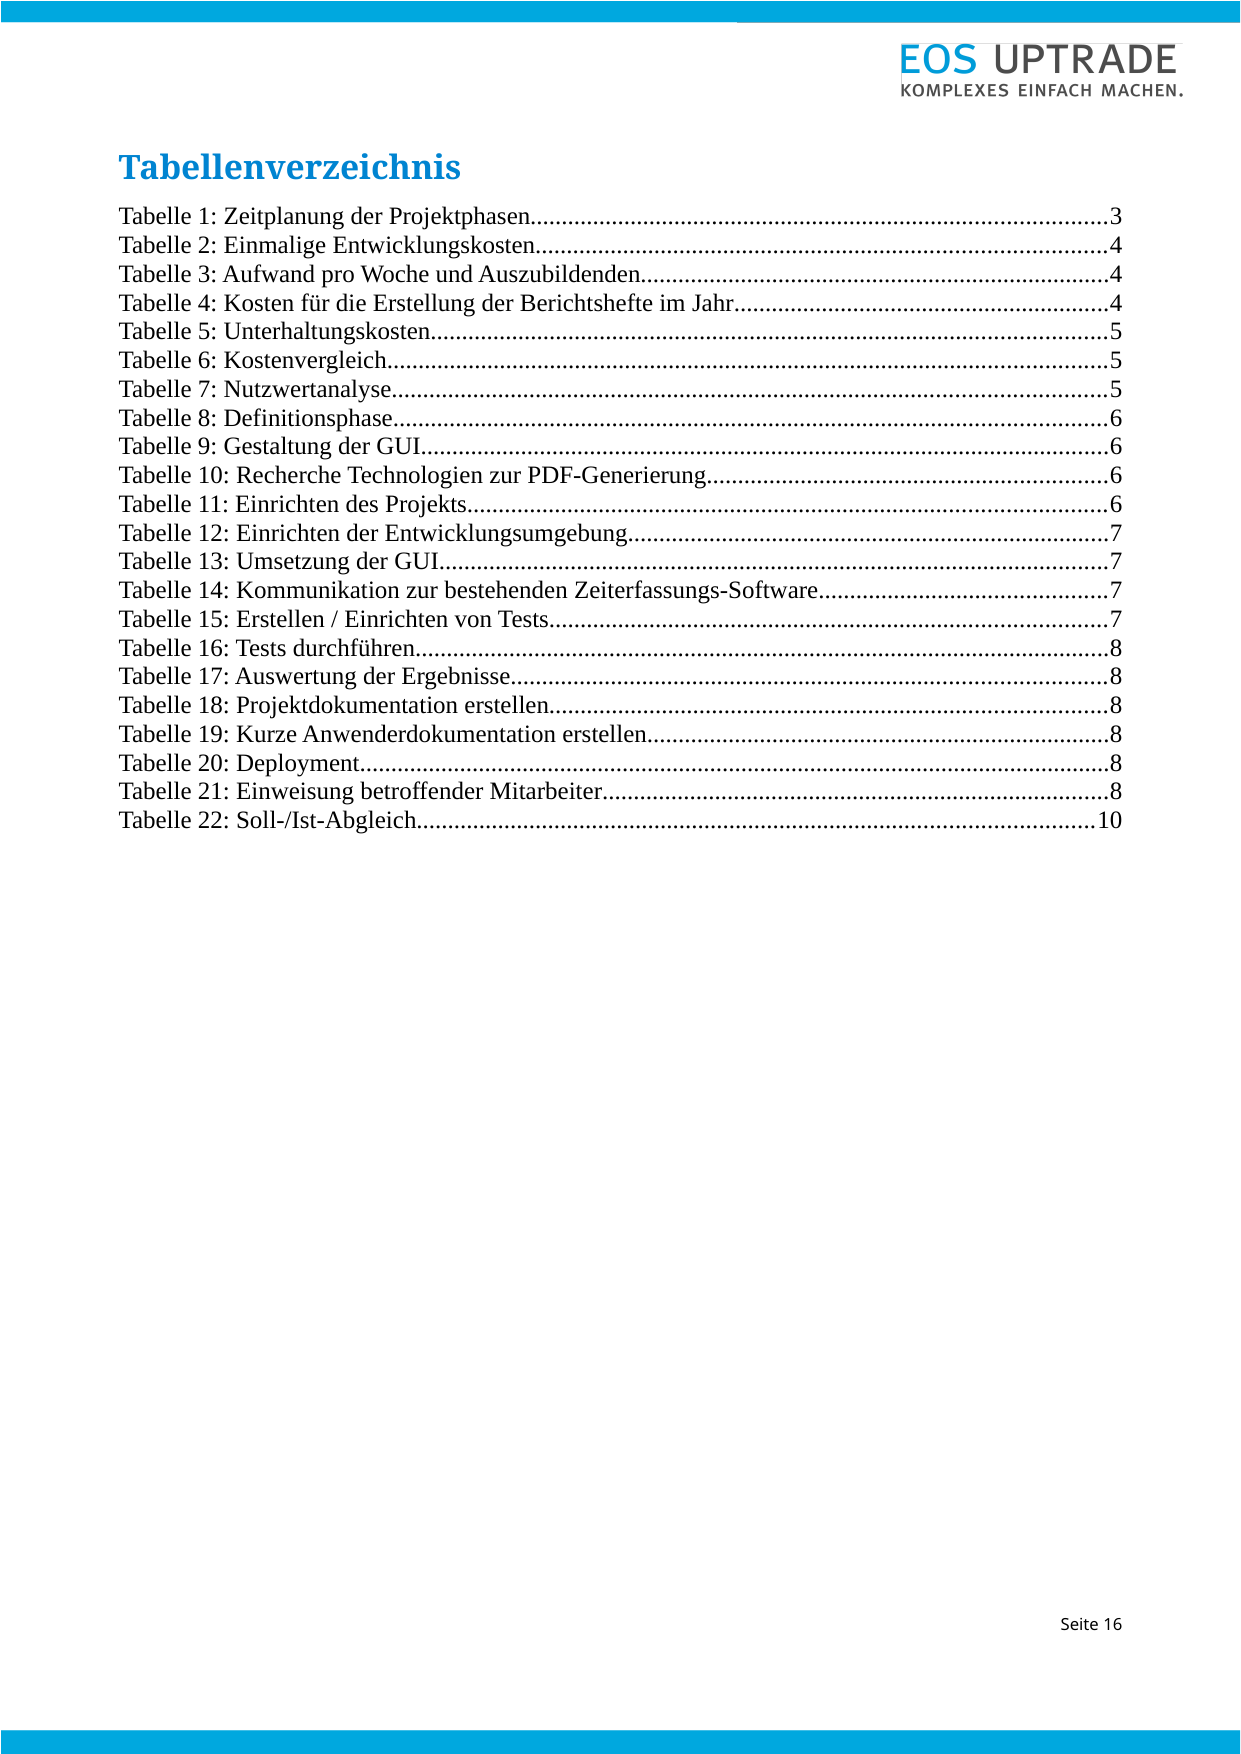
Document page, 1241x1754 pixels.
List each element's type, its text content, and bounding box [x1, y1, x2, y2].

text Tabelle 16: Tests durchführen 8 [118, 633, 1122, 661]
picture [1, 23, 1240, 1730]
text Tabelle 22: Soll-/Ist-Abgleich 10 [118, 805, 1122, 834]
text Tabelle 9: Gestaltung der GUI 6 [118, 431, 1122, 460]
text Tabelle 8: Definitionsphase 6 [118, 403, 1122, 431]
text Tabelle 12: Einrichten der Entwicklungsumgebung 7 [118, 518, 1122, 546]
text Tabelle 14: Kommunikation zur bestehenden Zeiterfassungs-Software 7 [118, 575, 1122, 604]
text Tabelle 13: Umsetzung der GUI 7 [118, 546, 1122, 575]
text Tabelle 4: Kosten für die Erstellung der Berichtshefte im Jahr 4 [118, 288, 1122, 316]
text Tabelle 20: Deployment 8 [118, 748, 1122, 776]
text Tabelle 10: Recherche Technologien zur PDF-Generierung 6 [118, 460, 1122, 489]
text Tabelle 18: Projektdokumentation erstellen 8 [118, 690, 1122, 719]
text Tabelle 19: Kurze Anwenderdokumentation erstellen 8 [118, 719, 1122, 748]
subtitle Tabellenverzeichnis [118, 143, 1122, 189]
text Tabelle 11: Einrichten des Projekts 6 [118, 489, 1122, 518]
text Tabelle 6: Kostenvergleich 5 [118, 345, 1122, 374]
text Tabelle 17: Auswertung der Ergebnisse 8 [118, 661, 1122, 690]
text Tabelle 3: Aufwand pro Woche und Auszubildenden 4 [118, 259, 1122, 288]
text Tabelle 7: Nutzwertanalyse 5 [118, 374, 1122, 403]
text Tabelle 15: Erstellen / Einrichten von Tests 7 [118, 604, 1122, 633]
text Tabelle 1: Zeitplanung der Projektphasen 3 [118, 201, 1122, 230]
text Tabelle 5: Unterhaltungskosten 5 [118, 316, 1122, 345]
text Tabelle 21: Einweisung betroffender Mitarbeiter 8 [118, 776, 1122, 805]
text Tabelle 2: Einmalige Entwicklungskosten 4 [118, 230, 1122, 259]
